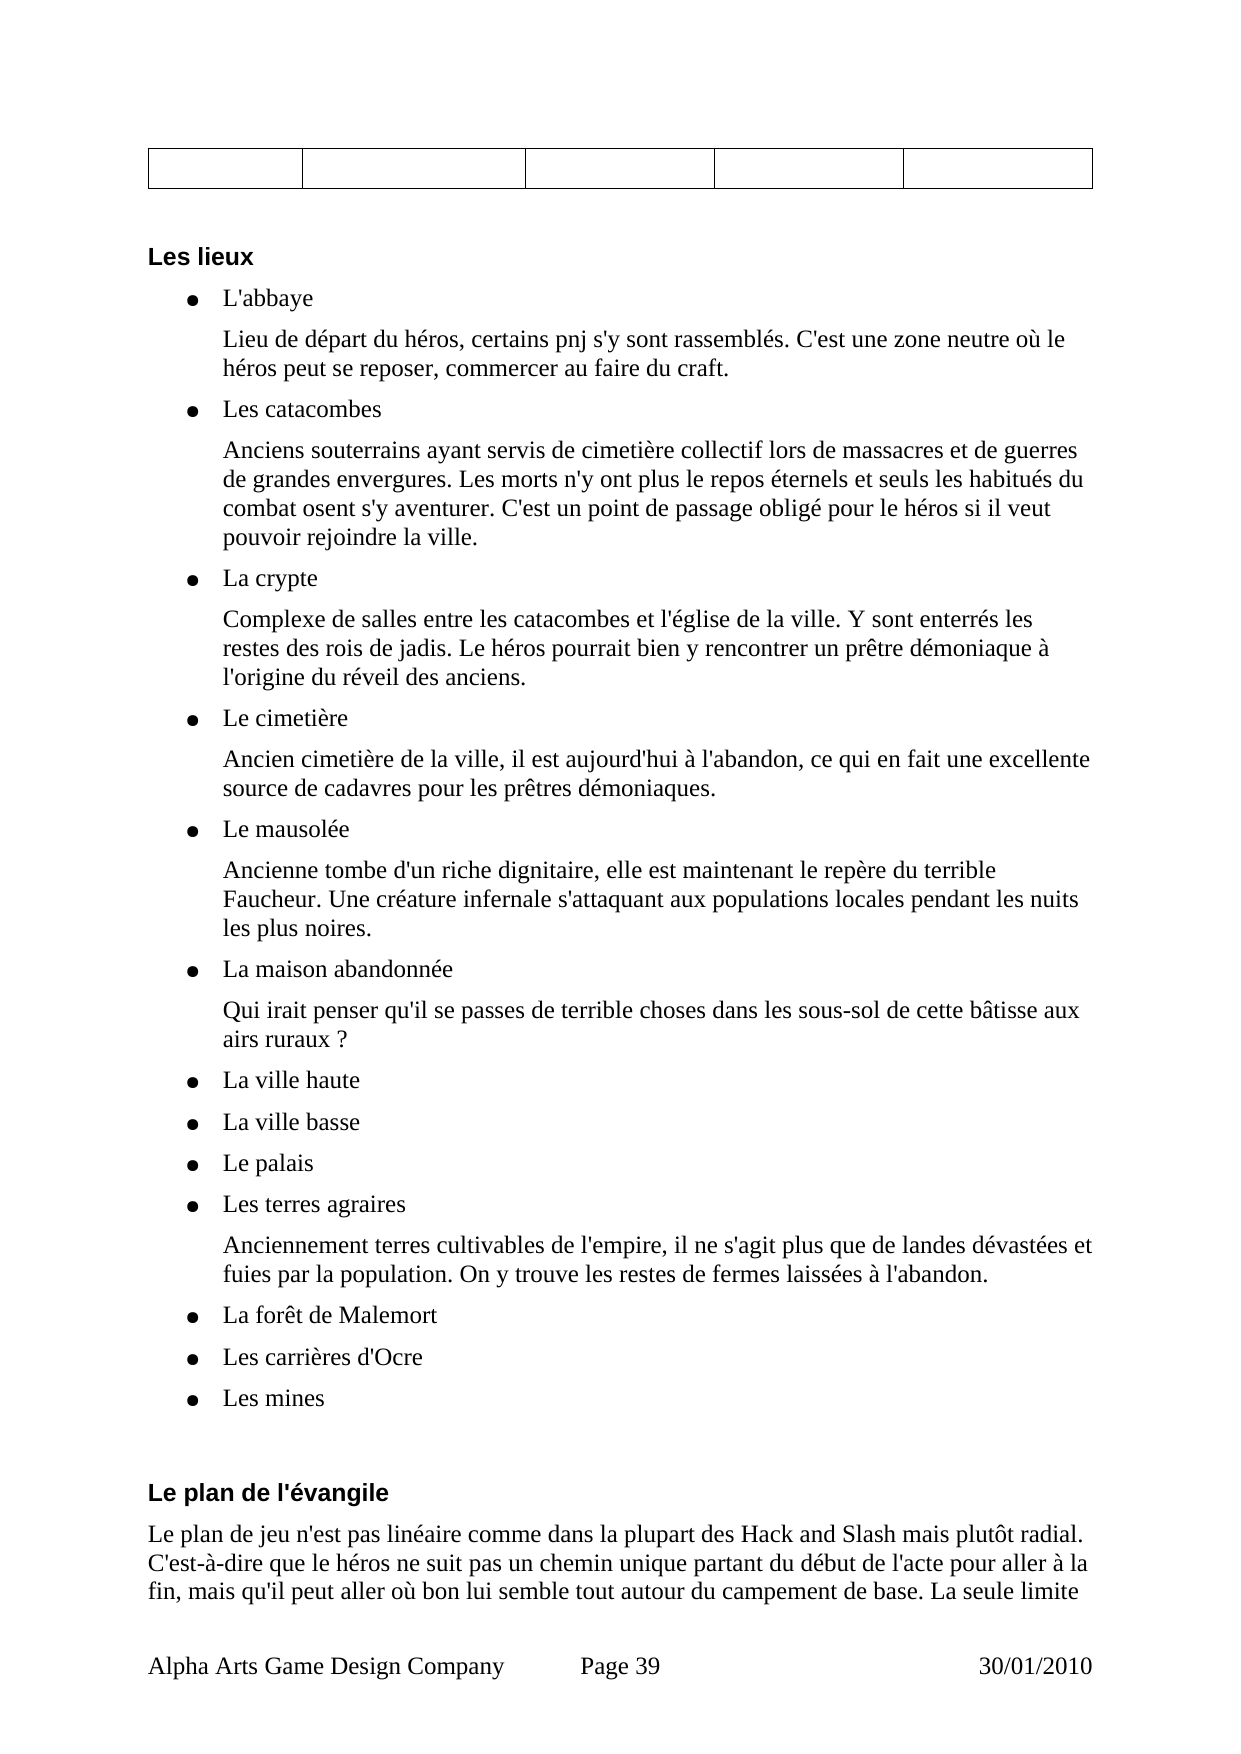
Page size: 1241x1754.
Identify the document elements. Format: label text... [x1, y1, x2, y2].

list La forêt de Malemort [185, 1300, 1092, 1329]
list Les mines [185, 1383, 1092, 1412]
list La ville haute [185, 1065, 1092, 1094]
table_cell [149, 149, 302, 188]
list Les terres agraires [185, 1189, 1092, 1218]
list Lieu de départ du héros, certains pnj s'y sont rassemblés. C'est une zone neutre où le héros peut se reposer, commercer au faire du craft. [185, 324, 1092, 382]
list Les carrières d'Ocre [185, 1342, 1092, 1370]
list Les catacombes [185, 394, 1092, 423]
list Le mausolée [185, 814, 1092, 843]
list Ancienne tombe d'un riche dignitaire, elle est maintenant le repère du terrible Faucheur. Une créature infernale s'attaquant aux populations locales pendant les nuits les plus noires. [185, 855, 1092, 942]
table_cell [715, 149, 903, 188]
list Anciens souterrains ayant servis de cimetière collectif lors de massacres et de guerres de grandes envergures. Les morts n'y ont plus le repos éternels et seuls les habitués du combat osent s'y aventurer. C'est un point de passage obligé pour le héros si il veut pouvoir rejoindre la ville. [185, 435, 1092, 550]
list Le cimetière [185, 703, 1092, 732]
list La ville basse [185, 1107, 1092, 1135]
table_cell [904, 149, 1092, 188]
table_cell [303, 149, 525, 188]
list Anciennement terres cultivables de l'empire, il ne s'agit plus que de landes dévastées et fuies par la population. On y trouve les restes de fermes laissées à l'abandon. [185, 1230, 1092, 1288]
subtitle Les lieux [148, 242, 1092, 270]
table_cell [526, 149, 714, 188]
list La maison abandonnée [185, 954, 1092, 983]
list Qui irait penser qu'il se passes de terrible choses dans les sous-sol de cette bâtisse aux airs ruraux ? [185, 995, 1092, 1053]
list Ancien cimetière de la ville, il est aujourd'hui à l'abandon, ce qui en fait une excellente source de cadavres pour les prêtres démoniaques. [185, 744, 1092, 802]
list L'abbaye [185, 283, 1092, 312]
list Le palais [185, 1148, 1092, 1177]
list Complexe de salles entre les catacombes et l'église de la ville. Y sont enterrés les restes des rois de jadis. Le héros pourrait bien y rencontrer un prêtre démoniaque à l'origine du réveil des anciens. [185, 604, 1092, 690]
list La crypte [185, 563, 1092, 592]
text Le plan de jeu n'est pas linéaire comme dans la plupart des Hack and Slash mais plutôt radial. C'est-à-dire que le héros ne suit pas un chemin unique partant du début de l'acte pour aller à la fin, mais qu'il peut aller où bon lui semble tout autour du campement de base. La seule limite [148, 1519, 1092, 1605]
subtitle Le plan de l'évangile [148, 1478, 1092, 1506]
